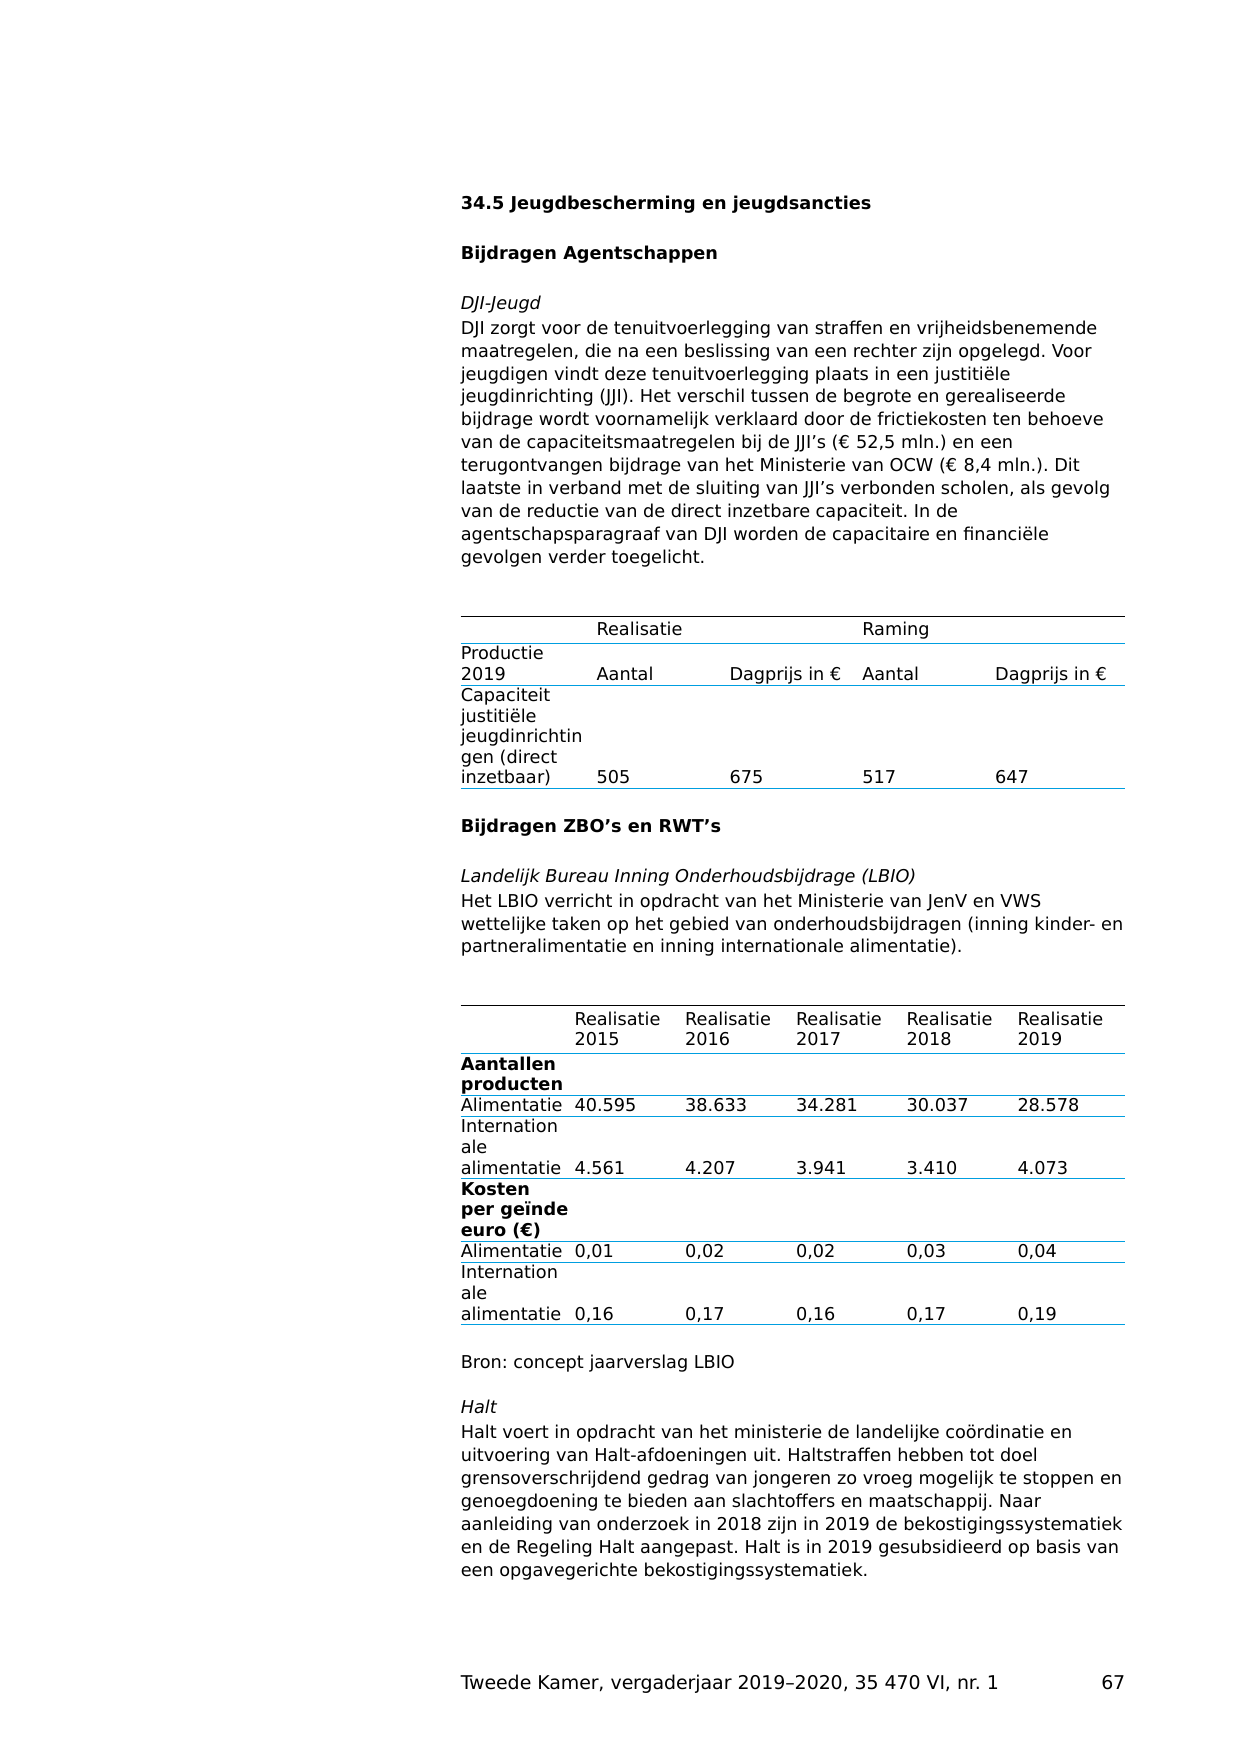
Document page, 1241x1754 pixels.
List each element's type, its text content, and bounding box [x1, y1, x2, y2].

table_cell [904, 1179, 1014, 1241]
table_cell Aantal [594, 644, 726, 684]
table_cell Internationale alimentatie [461, 1263, 571, 1324]
text DJI zorgt voor de tenuitvoerlegging van straffen en vrijheidsbenemende maatregelen, die na een beslissing van een rechter zijn opgelegd. Voor jeugdigen vindt deze tenuitvoerlegging plaats in een justitiële jeugdinrichting (JJI). Het verschil tussen de begrote en gerealiseerde bijdrage wordt voornamelijk verklaard door de frictiekosten ten behoeve van de capaciteitsmaatregelen bij de JJI’s (€ 52,5 mln.) en een terugontvangen bijdrage van het Ministerie van OCW (€ 8,4 mln.). Dit laatste in verband met de sluiting van JJI’s verbonden scholen, als gevolg van de reductie van de direct inzetbare capaciteit. In de agentschapsparagraaf van DJI worden de capacitaire en financiële gevolgen verder toegelicht. [461, 316, 1125, 568]
table_cell [793, 1179, 903, 1241]
table_cell 675 [726, 686, 859, 788]
table_cell 4.207 [682, 1117, 793, 1178]
table_header Tabel 21 Productiegegevens DJI jeugd [461, 591, 1125, 616]
table_cell 0,16 [571, 1263, 682, 1324]
table_cell Alimentatie [461, 1242, 571, 1262]
table_cell Internationale alimentatie [461, 1117, 571, 1178]
table_cell 4.073 [1014, 1117, 1125, 1178]
table_cell [1014, 1054, 1125, 1095]
table_cell Realisatie 2015 [571, 1006, 682, 1053]
table_cell Dagprijs in € [992, 644, 1125, 684]
table_cell 0,16 [793, 1263, 903, 1324]
table_cell Capaciteit justitiële jeugdinrichtingen (direct inzetbaar) [461, 686, 593, 788]
text Halt [461, 1396, 1125, 1418]
table_cell Realisatie 2018 [904, 1006, 1014, 1053]
text Halt voert in opdracht van het ministerie de landelijke coördinatie en uitvoering van Halt-afdoeningen uit. Haltstraffen hebben tot doel grensoverschrijdend gedrag van jongeren zo vroeg mogelijk te stoppen en genoegdoening te bieden aan slachtoffers en maatschappij. Naar aanleiding van onderzoek in 2018 zijn in 2019 de bekostigingssystematiek en de Regeling Halt aangepast. Halt is in 2019 gesubsidieerd op basis van een opgavegerichte bekostigingssystematiek. [461, 1421, 1125, 1581]
table_cell Aantallen producten [461, 1054, 571, 1095]
table_cell Raming [859, 617, 1125, 643]
text DJI-Jeugd [461, 291, 1125, 314]
table_cell 647 [992, 686, 1125, 788]
text 34.5 Jeugdbescherming en jeugdsancties [461, 191, 1125, 214]
table_cell 3.941 [793, 1117, 903, 1178]
table_cell [571, 1054, 682, 1095]
table_cell Dagprijs in € [726, 644, 859, 684]
table_cell Kosten per geïnde euro (€) [461, 1179, 571, 1241]
table_cell [682, 1054, 793, 1095]
table_header Tabel 22 Productiegegevens LBIO [461, 980, 1125, 1005]
table_cell Aantal [859, 644, 992, 684]
table_cell [904, 1054, 1014, 1095]
table_cell 0,03 [904, 1242, 1014, 1262]
table_cell 4.561 [571, 1117, 682, 1178]
table_cell 38.633 [682, 1096, 793, 1116]
table_cell Productie 2019 [461, 644, 593, 684]
text Landelijk Bureau Inning Onderhoudsbijdrage (LBIO) [461, 864, 1125, 887]
table_cell 40.595 [571, 1096, 682, 1116]
table_cell 505 [594, 686, 726, 788]
table_cell 28.578 [1014, 1096, 1125, 1116]
table_cell [1014, 1179, 1125, 1241]
table_cell 0,17 [904, 1263, 1014, 1324]
table_cell 0,02 [793, 1242, 903, 1262]
table_cell 0,17 [682, 1263, 793, 1324]
table_cell Realisatie 2017 [793, 1006, 903, 1053]
text Bron: concept jaarverslag LBIO [461, 1350, 1125, 1373]
table_cell [571, 1179, 682, 1241]
table_cell [461, 617, 593, 643]
table_cell Realisatie 2019 [1014, 1006, 1125, 1053]
table_cell Realisatie [594, 617, 859, 643]
table_cell 0,02 [682, 1242, 793, 1262]
table_cell 0,19 [1014, 1263, 1125, 1324]
table_cell Alimentatie [461, 1096, 571, 1116]
table_cell [793, 1054, 903, 1095]
table_cell 34.281 [793, 1096, 903, 1116]
text Bijdragen Agentschappen [461, 241, 1125, 264]
text Het LBIO verricht in opdracht van het Ministerie van JenV en VWS wettelijke taken op het gebied van onderhoudsbijdragen (inning kinder- en partneralimentatie en inning internationale alimentatie). [461, 889, 1125, 957]
table_cell [461, 1006, 571, 1053]
table_cell 0,01 [571, 1242, 682, 1262]
table_cell 0,04 [1014, 1242, 1125, 1262]
table_cell 30.037 [904, 1096, 1014, 1116]
table_cell 3.410 [904, 1117, 1014, 1178]
table_cell Realisatie 2016 [682, 1006, 793, 1053]
table_cell 517 [859, 686, 992, 788]
text Bijdragen ZBO’s en RWT’s [461, 814, 1125, 837]
table_cell [682, 1179, 793, 1241]
